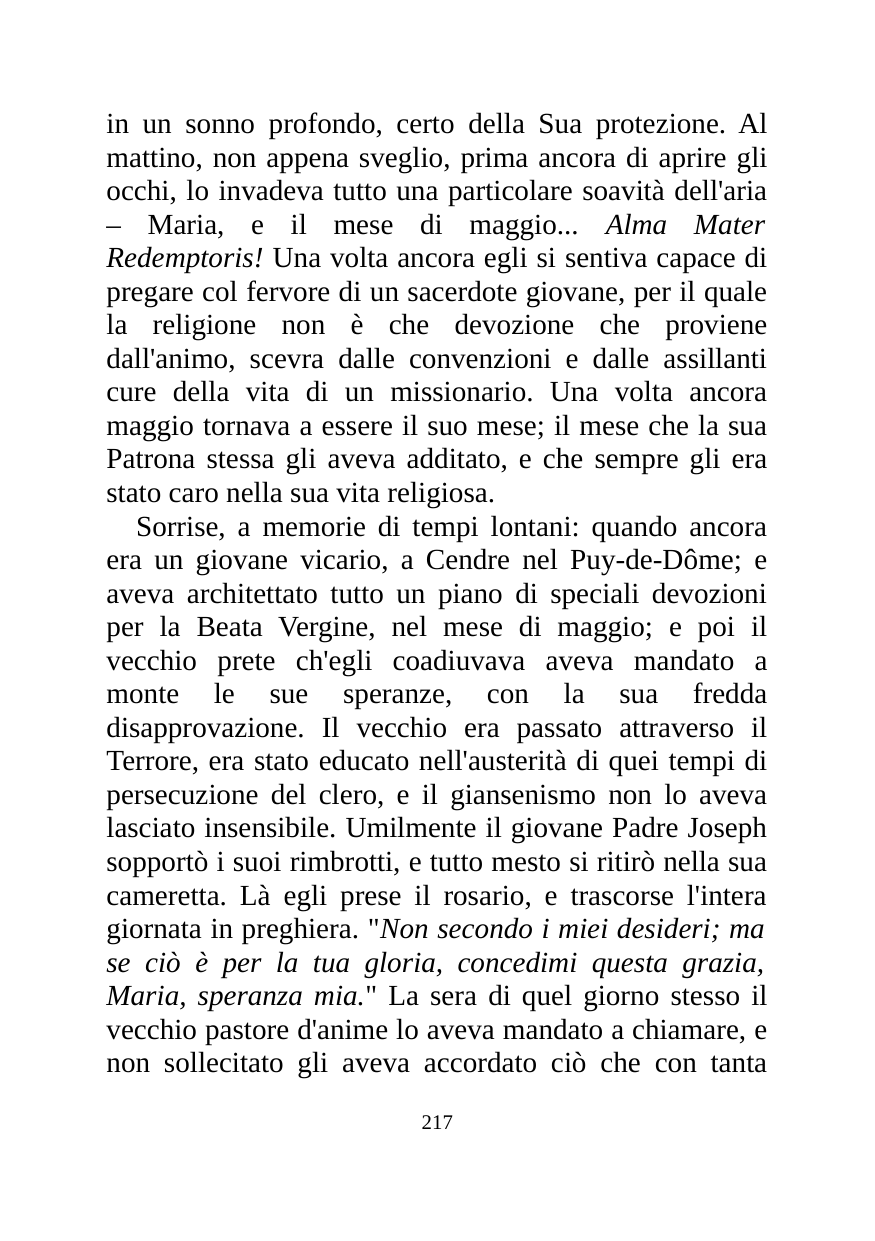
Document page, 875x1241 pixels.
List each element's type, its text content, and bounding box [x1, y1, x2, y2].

text Sorrise, a memorie di tempi lontani: quando ancora era un giovane vicario, a Cendre nel Puy-de-Dôme; e aveva architettato tutto un piano di speciali devozioni per la Beata Vergine, nel mese di maggio; e poi il vecchio prete ch'egli coadiuvava aveva mandato a monte le sue speranze, con la sua fredda disapprovazione. Il vecchio era passato attraverso il Terrore, era stato educato nell'austerità di quei tempi di persecuzione del clero, e il giansenismo non lo aveva lasciato insensibile. Umilmente il giovane Padre Joseph sopportò i suoi rimbrotti, e tutto mesto si ritirò nella sua cameretta. Là egli prese il rosario, e trascorse l'intera giornata in preghiera. "Non secondo i miei desideri; ma se ciò è per la tua gloria, concedimi questa grazia, Maria, speranza mia." La sera di quel giorno stesso il vecchio pastore d'anime lo aveva mandato a chiamare, e non sollecitato gli aveva accordato ciò che con tanta [106, 509, 768, 1079]
text in un sonno profondo, certo della Sua protezione. Al mattino, non appena sveglio, prima ancora di aprire gli occhi, lo invadeva tutto una particolare soavità dell'aria – Maria, e il mese di maggio... Alma Mater Redemptoris! Una volta ancora egli si sentiva capace di pregare col fervore di un sacerdote giovane, per il quale la religione non è che devozione che proviene dall'animo, scevra dalle convenzioni e dalle assillanti cure della vita di un missionario. Una volta ancora maggio tornava a essere il suo mese; il mese che la sua Patrona stessa gli aveva additato, e che sempre gli era stato caro nella sua vita religiosa. [106, 106, 768, 509]
